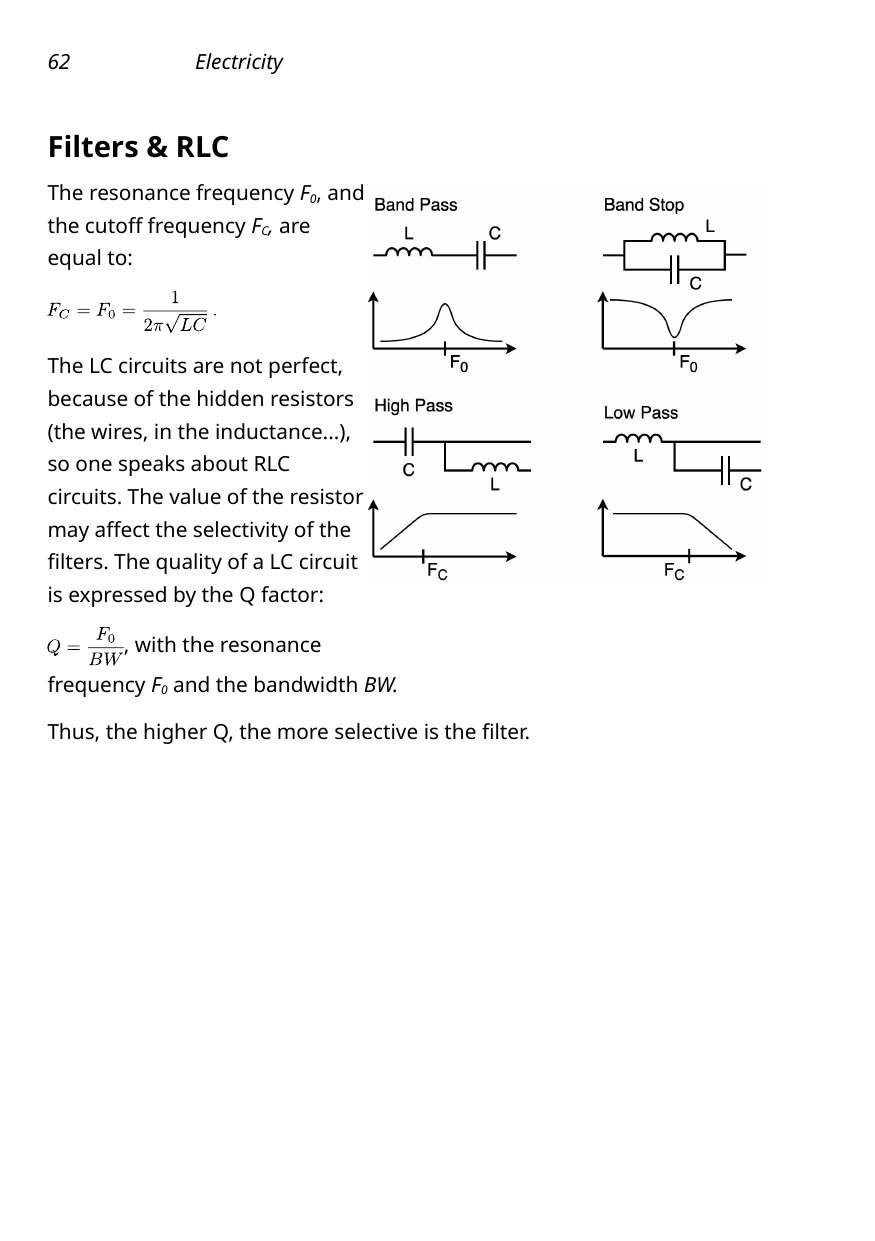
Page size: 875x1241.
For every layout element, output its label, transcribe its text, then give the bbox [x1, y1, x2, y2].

text The resonance frequency F0, and the cutoff frequency FC, are equal to: [47, 178, 768, 272]
text Thus, the higher Q, the more selective is the filter. [47, 717, 768, 746]
picture [367, 186, 768, 584]
text The LC circuits are not perfect, because of the hidden resistors (the wires, in the inductance...), so one speaks about RLC circuits. The value of the resistor may affect the selectivity of the filters. The quality of a LC circuit is expressed by the Q factor: [47, 352, 768, 608]
text , with the resonance frequency F0 and the bandwidth BW. [47, 627, 768, 698]
subtitle Filters & RLC [47, 126, 768, 166]
